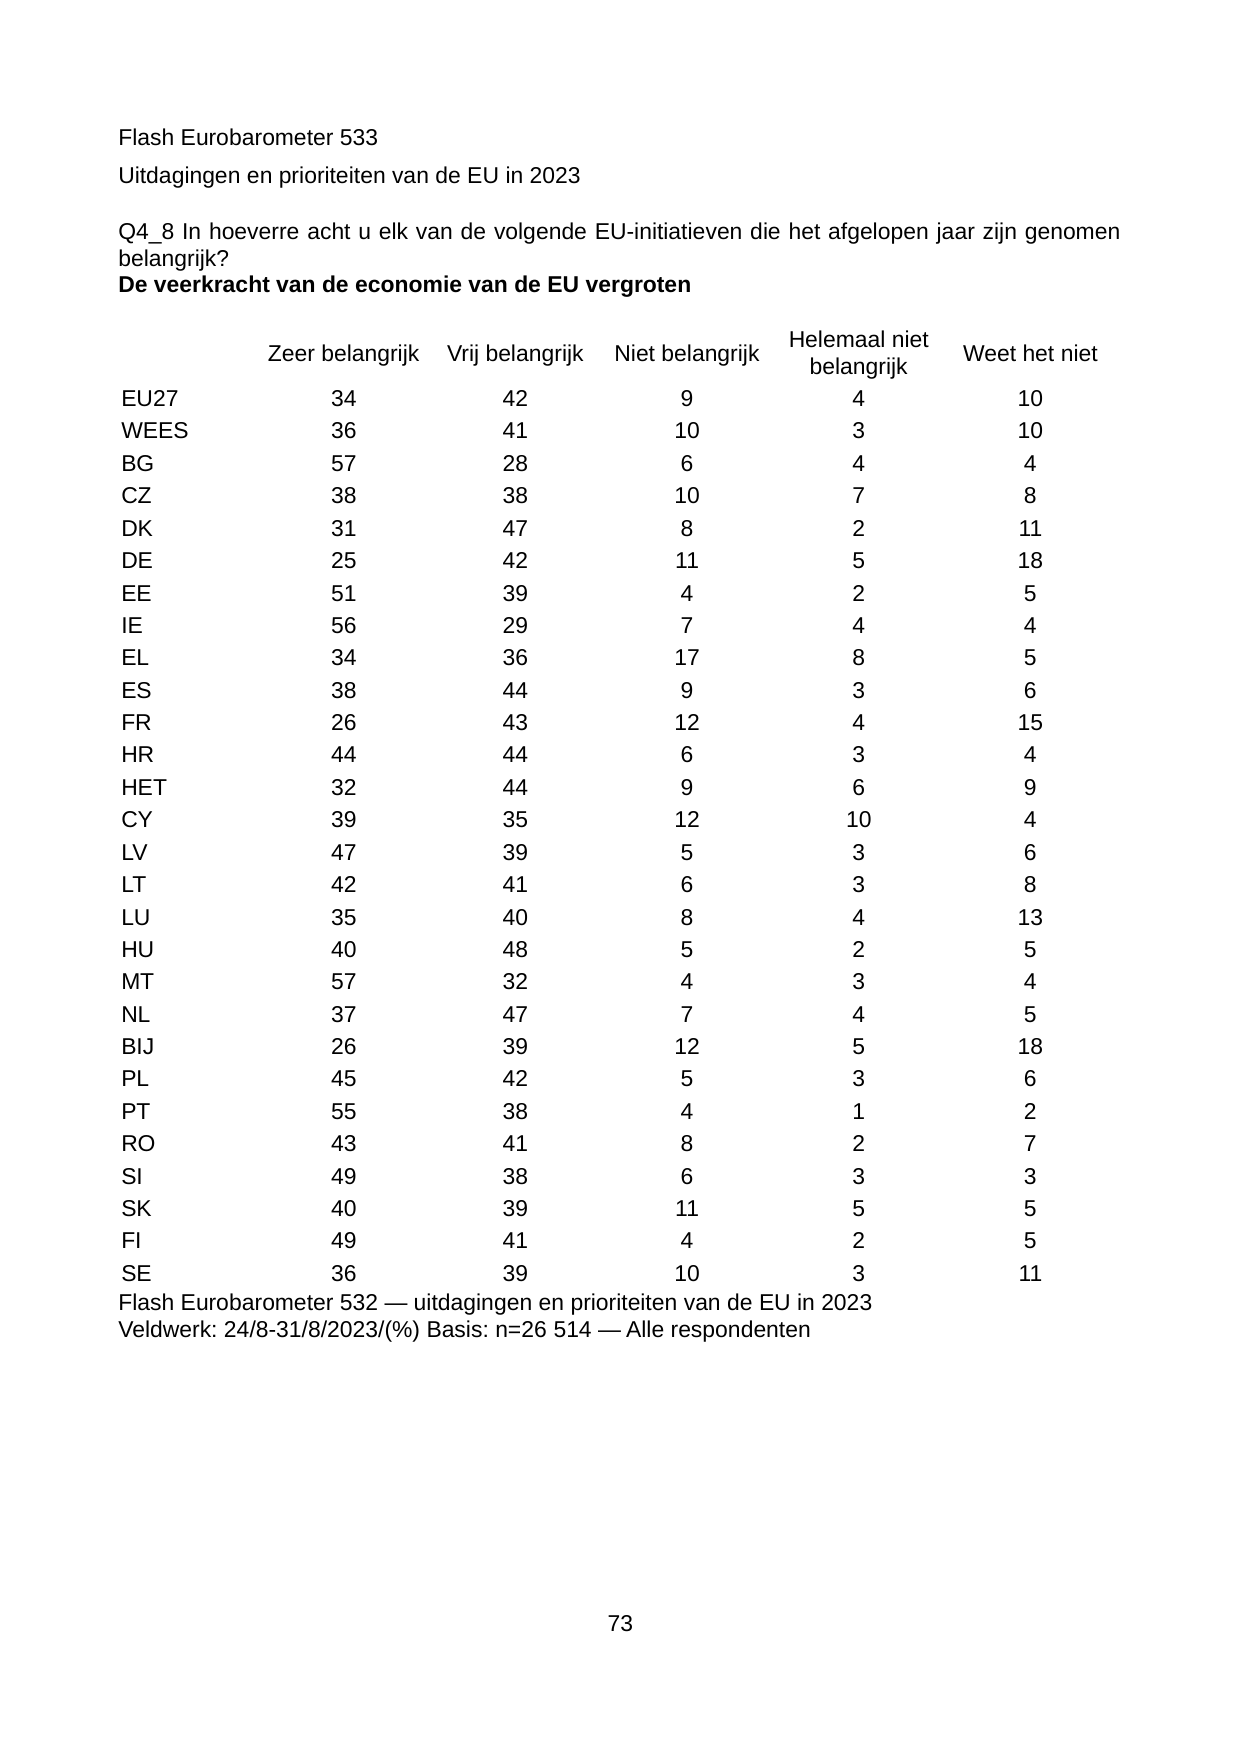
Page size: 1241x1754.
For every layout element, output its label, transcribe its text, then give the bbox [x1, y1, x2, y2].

table_cell 5 [944, 1192, 1116, 1224]
table_cell RO [118, 1127, 258, 1159]
table_cell 8 [601, 512, 773, 544]
table_cell 43 [429, 706, 601, 738]
table_cell IE [118, 609, 258, 641]
table_cell 49 [258, 1224, 429, 1257]
table_cell 10 [944, 415, 1116, 447]
table_cell 11 [944, 512, 1116, 544]
table_cell 3 [944, 1160, 1116, 1192]
table_cell FR [118, 706, 258, 738]
table_cell 12 [601, 803, 773, 836]
table_cell 49 [258, 1160, 429, 1192]
table_cell 8 [601, 1127, 773, 1159]
table_cell 5 [601, 1063, 773, 1095]
table_cell HU [118, 933, 258, 965]
table_cell 38 [429, 479, 601, 512]
table_cell 38 [429, 1095, 601, 1127]
table_cell 8 [944, 479, 1116, 512]
table_cell 5 [944, 998, 1116, 1030]
table_cell LU [118, 900, 258, 933]
table_cell 3 [773, 868, 944, 900]
table_cell 8 [601, 900, 773, 933]
table_cell LV [118, 836, 258, 868]
table_cell 3 [773, 1160, 944, 1192]
table_cell 2 [944, 1095, 1116, 1127]
table_cell 9 [601, 771, 773, 803]
table_cell 10 [944, 382, 1116, 414]
table_cell 6 [944, 1063, 1116, 1095]
table_cell 2 [773, 933, 944, 965]
table_cell 7 [601, 609, 773, 641]
table_cell 29 [429, 609, 601, 641]
text Q4_8 In hoeverre acht u elk van de volgende EU-initiatieven die het afgelopen jaar zijn genomen belangrijk? [118, 218, 1122, 271]
table_header Helemaal niet belangrijk [773, 324, 944, 382]
table_cell 5 [773, 1192, 944, 1224]
table_cell 5 [944, 641, 1116, 674]
table_cell 8 [944, 868, 1116, 900]
table_cell BIJ [118, 1030, 258, 1062]
table_cell 37 [258, 998, 429, 1030]
table_cell 8 [773, 641, 944, 674]
table_cell 38 [429, 1160, 601, 1192]
table_cell 42 [429, 1063, 601, 1095]
table_cell 41 [429, 415, 601, 447]
table_cell 4 [773, 998, 944, 1030]
table_cell 6 [601, 447, 773, 479]
table_cell 6 [601, 739, 773, 771]
table_cell 43 [258, 1127, 429, 1159]
table_cell 47 [429, 998, 601, 1030]
table_cell 41 [429, 1224, 601, 1257]
table_cell 6 [601, 1160, 773, 1192]
table_cell 4 [944, 965, 1116, 998]
table_cell 5 [601, 836, 773, 868]
table_cell 9 [601, 674, 773, 706]
table_cell SK [118, 1192, 258, 1224]
table_cell 39 [429, 836, 601, 868]
table_cell WEES [118, 415, 258, 447]
table_cell 4 [601, 576, 773, 609]
table_cell 3 [773, 1257, 944, 1289]
table_cell 4 [773, 900, 944, 933]
table_cell 4 [601, 965, 773, 998]
table_cell HET [118, 771, 258, 803]
table_cell 51 [258, 576, 429, 609]
table_cell 40 [429, 900, 601, 933]
table_cell 6 [601, 868, 773, 900]
table_cell 6 [944, 674, 1116, 706]
table_cell 5 [601, 933, 773, 965]
table_cell 3 [773, 739, 944, 771]
table_cell 42 [429, 382, 601, 414]
table_cell 36 [429, 641, 601, 674]
table_cell 39 [429, 1192, 601, 1224]
table_cell 42 [429, 544, 601, 576]
table_cell 5 [944, 576, 1116, 609]
table_cell 4 [601, 1224, 773, 1257]
table_cell 44 [429, 771, 601, 803]
table_cell 32 [429, 965, 601, 998]
table_cell 39 [429, 1257, 601, 1289]
table_cell 3 [773, 415, 944, 447]
table_cell 36 [258, 1257, 429, 1289]
table_cell EE [118, 576, 258, 609]
table_cell 5 [773, 544, 944, 576]
table_cell 40 [258, 933, 429, 965]
table_cell 31 [258, 512, 429, 544]
table_cell 4 [773, 382, 944, 414]
table_cell 26 [258, 706, 429, 738]
table_cell 38 [258, 479, 429, 512]
table_header [118, 324, 258, 382]
table_cell 28 [429, 447, 601, 479]
table_cell 10 [601, 1257, 773, 1289]
table_header Vrij belangrijk [429, 324, 601, 382]
table_cell 6 [773, 771, 944, 803]
table_cell 34 [258, 641, 429, 674]
table_cell 10 [773, 803, 944, 836]
table_cell 5 [944, 933, 1116, 965]
table_cell 41 [429, 1127, 601, 1159]
table_cell 41 [429, 868, 601, 900]
table_cell 39 [429, 1030, 601, 1062]
table_cell 39 [258, 803, 429, 836]
table_cell 18 [944, 544, 1116, 576]
table_cell 4 [773, 609, 944, 641]
table_cell 47 [429, 512, 601, 544]
table_cell 44 [429, 674, 601, 706]
table_cell 7 [773, 479, 944, 512]
table_cell 12 [601, 1030, 773, 1062]
table_cell LT [118, 868, 258, 900]
table_cell 3 [773, 674, 944, 706]
table_cell EL [118, 641, 258, 674]
table_cell FI [118, 1224, 258, 1257]
text Veldwerk: 24/8-31/8/2023/(%) Basis: n=26 514 — Alle respondenten [118, 1316, 1122, 1342]
table_cell 4 [944, 609, 1116, 641]
table_cell EU27 [118, 382, 258, 414]
table_cell SI [118, 1160, 258, 1192]
table_cell 9 [601, 382, 773, 414]
table_cell 57 [258, 965, 429, 998]
table_cell 11 [601, 544, 773, 576]
table_cell 11 [944, 1257, 1116, 1289]
table_cell 57 [258, 447, 429, 479]
table_cell 3 [773, 1063, 944, 1095]
table_cell 5 [773, 1030, 944, 1062]
table_cell 9 [944, 771, 1116, 803]
table_cell 45 [258, 1063, 429, 1095]
table_cell 40 [258, 1192, 429, 1224]
table_cell 12 [601, 706, 773, 738]
table_cell 6 [944, 836, 1116, 868]
table_cell NL [118, 998, 258, 1030]
table_cell 2 [773, 1127, 944, 1159]
table_cell 10 [601, 479, 773, 512]
table_header Weet het niet [944, 324, 1116, 382]
table_cell 39 [429, 576, 601, 609]
table_cell 38 [258, 674, 429, 706]
table_cell 13 [944, 900, 1116, 933]
table_cell CY [118, 803, 258, 836]
table_cell 2 [773, 576, 944, 609]
table_cell 4 [773, 706, 944, 738]
table_cell 1 [773, 1095, 944, 1127]
table_cell BG [118, 447, 258, 479]
table_cell 4 [944, 739, 1116, 771]
table_cell ES [118, 674, 258, 706]
table_cell 42 [258, 868, 429, 900]
table_cell 10 [601, 415, 773, 447]
table_cell 18 [944, 1030, 1116, 1062]
table_cell 55 [258, 1095, 429, 1127]
table_cell 7 [944, 1127, 1116, 1159]
table_cell 15 [944, 706, 1116, 738]
table_cell 35 [258, 900, 429, 933]
table_cell 3 [773, 836, 944, 868]
table_cell 35 [429, 803, 601, 836]
table_cell 56 [258, 609, 429, 641]
table_cell 34 [258, 382, 429, 414]
table_cell 25 [258, 544, 429, 576]
text De veerkracht van de economie van de EU vergroten [118, 271, 1122, 297]
table_cell PL [118, 1063, 258, 1095]
table_cell 47 [258, 836, 429, 868]
table_cell 26 [258, 1030, 429, 1062]
table_header Zeer belangrijk [258, 324, 429, 382]
table_cell DK [118, 512, 258, 544]
table_cell 11 [601, 1192, 773, 1224]
table_cell 17 [601, 641, 773, 674]
table_cell 7 [601, 998, 773, 1030]
table_cell 48 [429, 933, 601, 965]
table_cell 36 [258, 415, 429, 447]
table_header Niet belangrijk [601, 324, 773, 382]
table_cell 4 [601, 1095, 773, 1127]
table_cell 2 [773, 512, 944, 544]
table_cell 32 [258, 771, 429, 803]
table_cell HR [118, 739, 258, 771]
table_cell 5 [944, 1224, 1116, 1257]
table_cell CZ [118, 479, 258, 512]
table_cell 4 [944, 447, 1116, 479]
table_cell MT [118, 965, 258, 998]
table_cell 44 [258, 739, 429, 771]
table_cell 44 [429, 739, 601, 771]
text Flash Eurobarometer 532 — uitdagingen en prioriteiten van de EU in 2023 [118, 1289, 1122, 1316]
table_cell 3 [773, 965, 944, 998]
table_cell 4 [773, 447, 944, 479]
table_cell 4 [944, 803, 1116, 836]
table_cell DE [118, 544, 258, 576]
table_cell SE [118, 1257, 258, 1289]
table_cell PT [118, 1095, 258, 1127]
table_cell 2 [773, 1224, 944, 1257]
